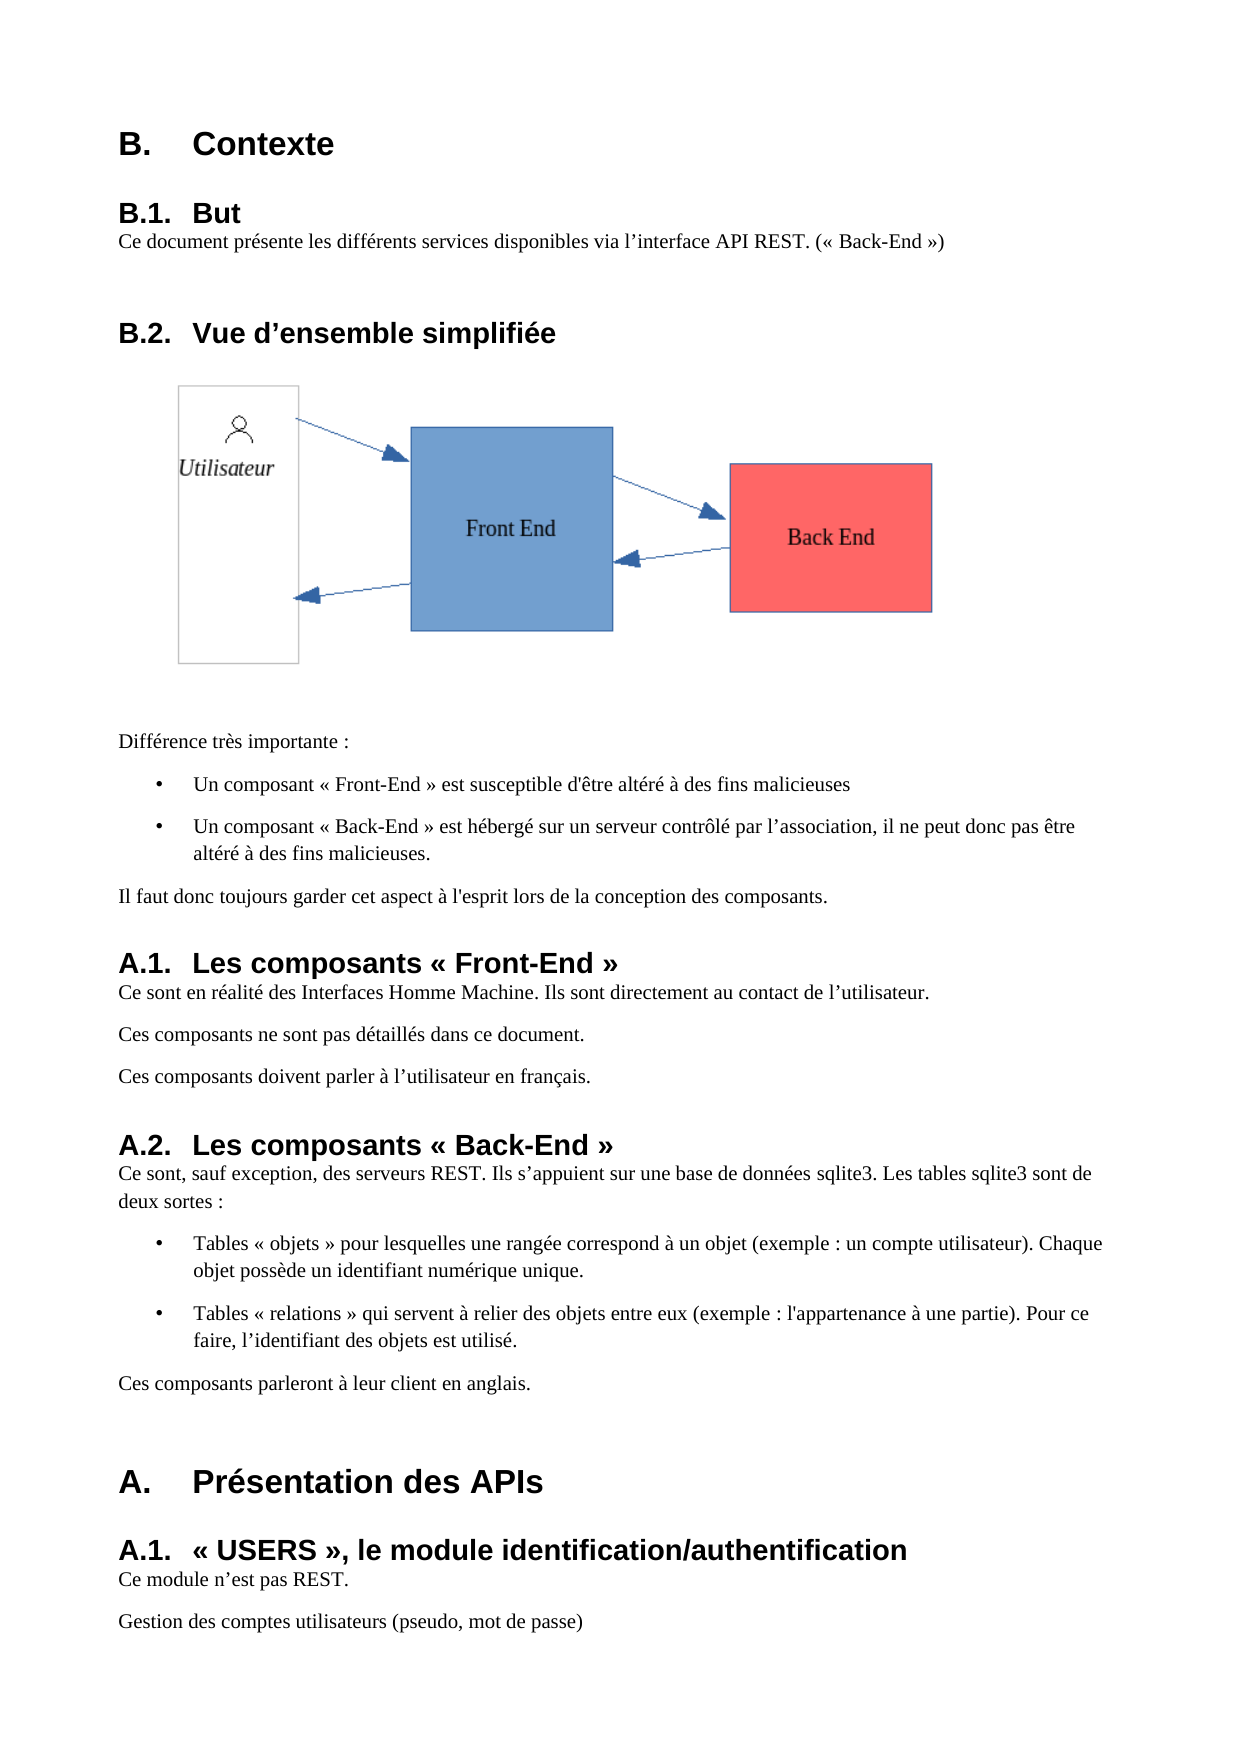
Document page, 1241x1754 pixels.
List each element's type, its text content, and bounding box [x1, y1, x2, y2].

text Ces composants parleront à leur client en anglais. [118, 1370, 1122, 1394]
text Ce module n’est pas REST. [118, 1567, 1122, 1591]
subtitle Vue d’ensemble simplifiée [118, 316, 1122, 350]
text Il faut donc toujours garder cet aspect à l'esprit lors de la conception des composants. [118, 883, 1122, 908]
text Différence très importante : [118, 729, 1122, 753]
list Tables « relations » qui servent à relier des objets entre eux (exemple : l'appartenance à une partie). Pour ce faire, l’identifiant des objets est utilisé. [156, 1301, 1122, 1352]
text Ces composants doivent parler à l’utilisateur en français. [118, 1064, 1122, 1088]
subtitle But [118, 196, 1122, 229]
list Tables « objets » pour lesquelles une rangée correspond à un objet (exemple : un compte utilisateur). Chaque objet possède un identifiant numérique unique. [156, 1231, 1122, 1282]
subtitle Les composants « Front-End » [118, 947, 1122, 980]
text Ce sont, sauf exception, des serveurs REST. Ils s’appuient sur une base de données sqlite3. Les tables sqlite3 sont de deux sortes : [118, 1161, 1122, 1213]
text Ce sont en réalité des Interfaces Homme Machine. Ils sont directement au contact de l’utilisateur. [118, 980, 1122, 1004]
list Un composant « Front-End » est susceptible d'être altéré à des fins malicieuses [156, 772, 1122, 796]
subtitle Présentation des APIs [118, 1462, 1122, 1500]
list Un composant « Back-End » est hébergé sur un serveur contrôlé par l’association, il ne peut donc pas être altéré à des fins malicieuses. [156, 814, 1122, 865]
text Ces composants ne sont pas détaillés dans ce document. [118, 1022, 1122, 1046]
text Gestion des comptes utilisateurs (pseudo, mot de passe) [118, 1609, 1122, 1633]
subtitle « USERS », le module identification/authentification [118, 1533, 1122, 1567]
subtitle Contexte [118, 124, 1122, 162]
text Ce document présente les différents services disponibles via l’interface API REST. (« Back-End ») [118, 229, 1122, 253]
subtitle Les composants « Back-End » [118, 1127, 1122, 1161]
picture [118, 350, 1015, 712]
